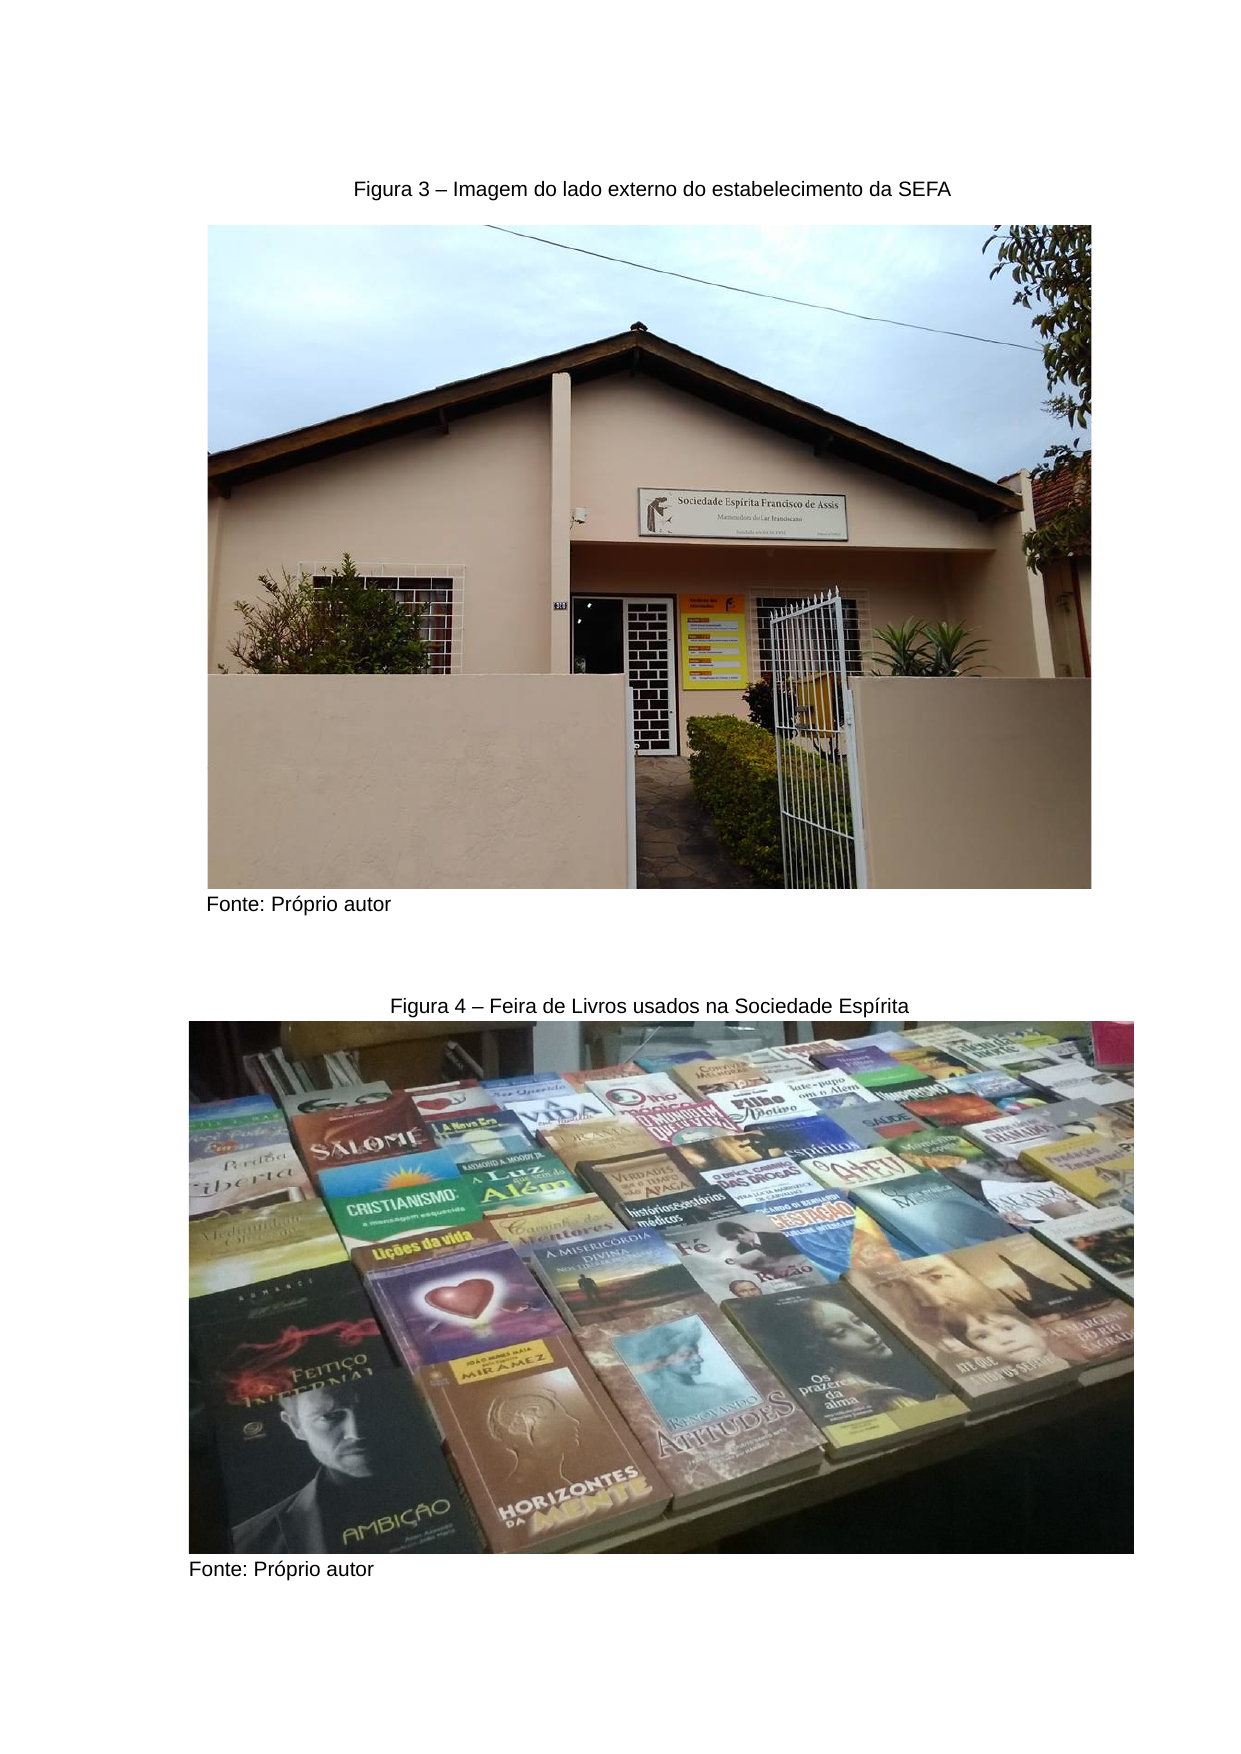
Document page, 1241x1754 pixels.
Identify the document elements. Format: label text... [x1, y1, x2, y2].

text Figura 4 – Feira de Livros usados na Sociedade Espírita [177, 994, 1122, 1018]
text Figura 3 – Imagem do lado externo do estabelecimento da SEFA [177, 177, 1122, 201]
picture [188, 1021, 1134, 1554]
picture [207, 225, 1092, 889]
text Fonte: Próprio autor [177, 1554, 1122, 1581]
text Fonte: Próprio autor [177, 889, 1122, 916]
